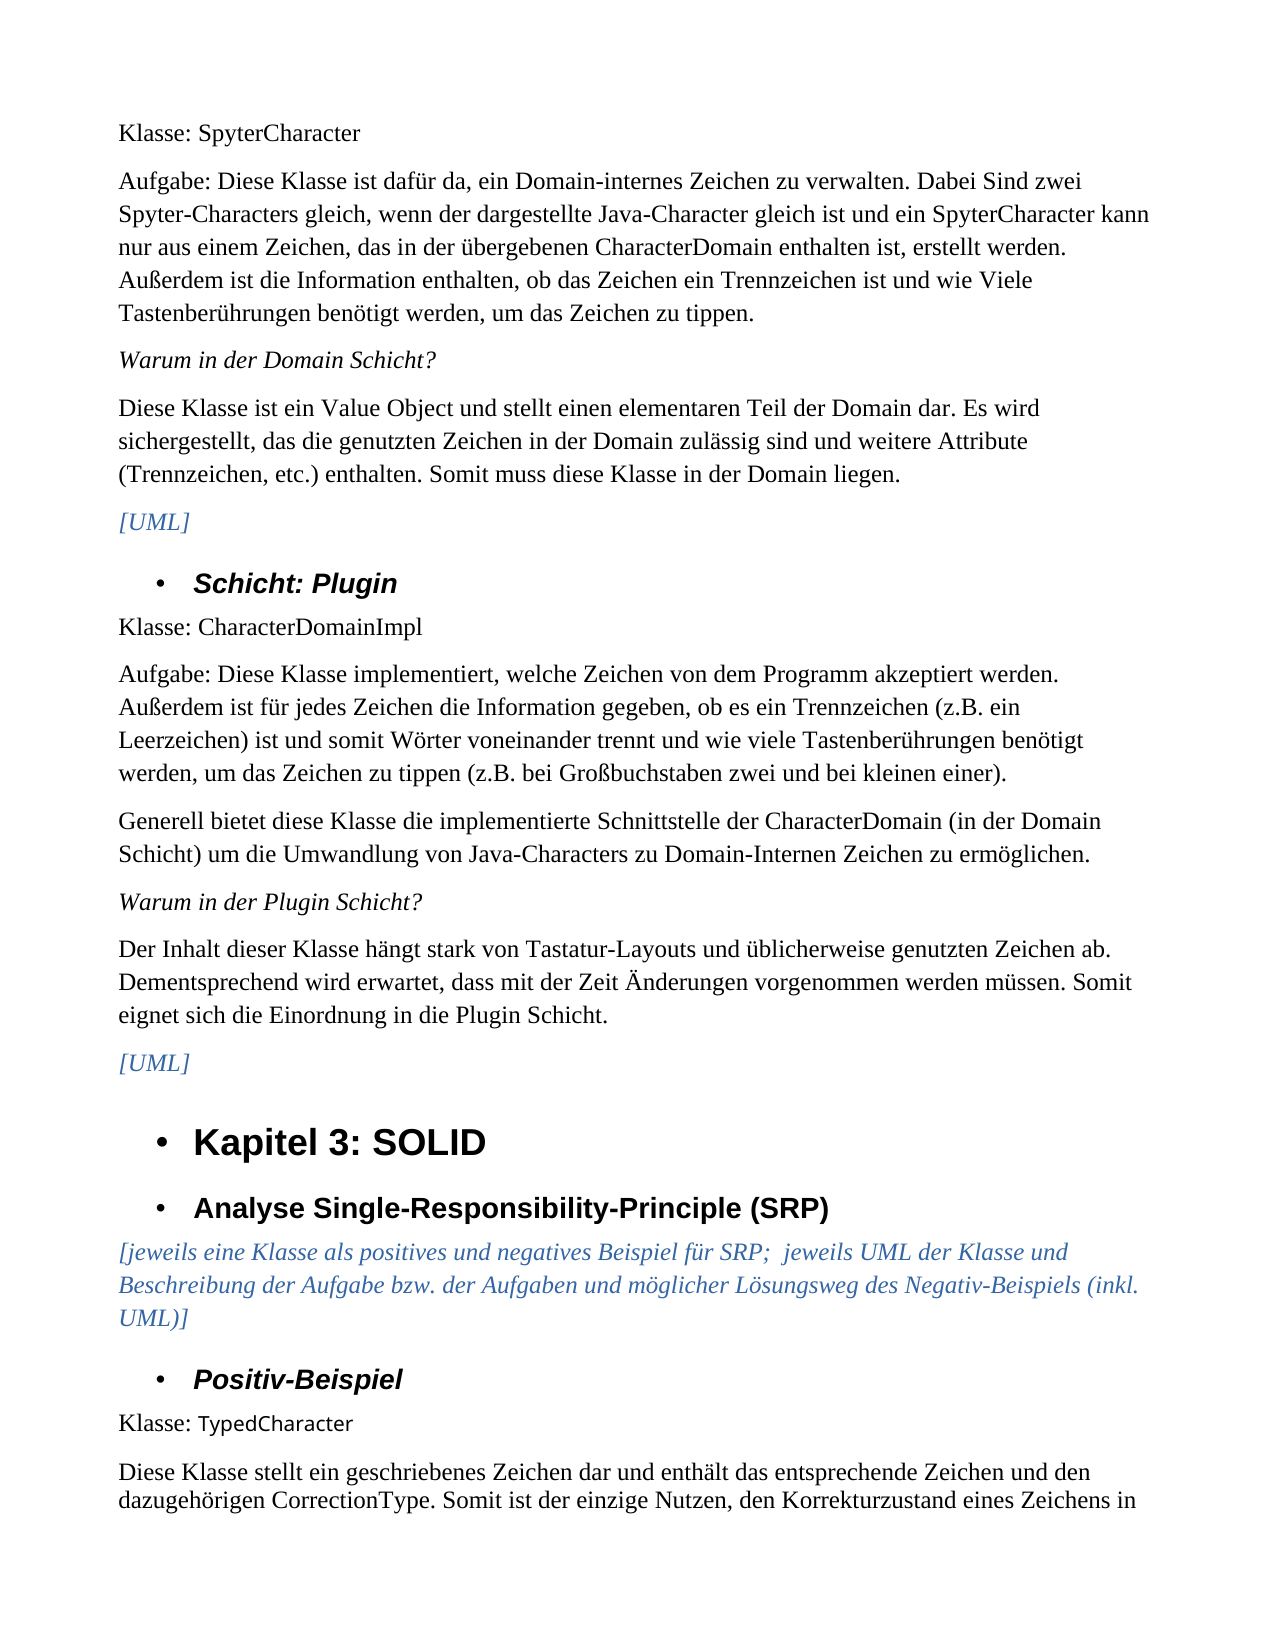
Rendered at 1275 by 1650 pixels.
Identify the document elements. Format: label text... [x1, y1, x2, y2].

text Diese Klasse ist ein Value Object und stellt einen elementaren Teil der Domain dar. Es wird sichergestellt, das die genutzten Zeichen in der Domain zulässig sind und weitere Attribute (Trennzeichen, etc.) enthalten. Somit muss diese Klasse in der Domain liegen. [118, 393, 1157, 488]
text Klasse: CharacterDomainImpl [118, 612, 1157, 641]
text Warum in der Domain Schicht? [118, 345, 1157, 374]
text Klasse: TypedCharacter [118, 1408, 1157, 1438]
text [jeweils eine Klasse als positives und negatives Beispiel für SRP; jeweils UML der Klasse und Beschreibung der Aufgabe bzw. der Aufgaben und möglicher Lösungsweg des Negativ-Beispiels (inkl. UML)] [118, 1237, 1157, 1332]
text Aufgabe: Diese Klasse implementiert, welche Zeichen von dem Programm akzeptiert werden. Außerdem ist für jedes Zeichen die Information gegeben, ob es ein Trennzeichen (z.B. ein Leerzeichen) ist und somit Wörter voneinander trennt und wie viele Tastenberührungen benötigt werden, um das Zeichen zu tippen (z.B. bei Großbuchstaben zwei und bei kleinen einer). [118, 659, 1157, 787]
subtitle Positiv-Beispiel [156, 1363, 1157, 1396]
text Warum in der Plugin Schicht? [118, 887, 1157, 916]
text [UML] [118, 1048, 1157, 1077]
subtitle Schicht: Plugin [156, 567, 1157, 599]
text Aufgabe: Diese Klasse ist dafür da, ein Domain-internes Zeichen zu verwalten. Dabei Sind zwei Spyter-Characters gleich, wenn der dargestellte Java-Character gleich ist und ein SpyterCharacter kann nur aus einem Zeichen, das in der übergebenen CharacterDomain enthalten ist, erstellt werden. Außerdem ist die Information enthalten, ob das Zeichen ein Trennzeichen ist und wie Viele Tastenberührungen benötigt werden, um das Zeichen zu tippen. [118, 166, 1157, 327]
subtitle Kapitel 3: SOLID [156, 1121, 1157, 1164]
text [UML] [118, 507, 1157, 535]
text Klasse: SpyterCharacter [118, 118, 1157, 147]
text Der Inhalt dieser Klasse hängt stark von Tastatur-Layouts und üblicherweise genutzten Zeichen ab. Dementsprechend wird erwartet, dass mit der Zeit Änderungen vorgenommen werden müssen. Somit eignet sich die Einordnung in die Plugin Schicht. [118, 934, 1157, 1029]
subtitle Analyse Single-Responsibility-Principle (SRP) [156, 1191, 1157, 1225]
text Diese Klasse stellt ein geschriebenes Zeichen dar und enthält das entsprechende Zeichen und den dazugehörigen CorrectionType. Somit ist der einzige Nutzen, den Korrekturzustand eines Zeichens in [118, 1457, 1157, 1514]
text Generell bietet diese Klasse die implementierte Schnittstelle der CharacterDomain (in der Domain Schicht) um die Umwandlung von Java-Characters zu Domain-Internen Zeichen zu ermöglichen. [118, 806, 1157, 868]
